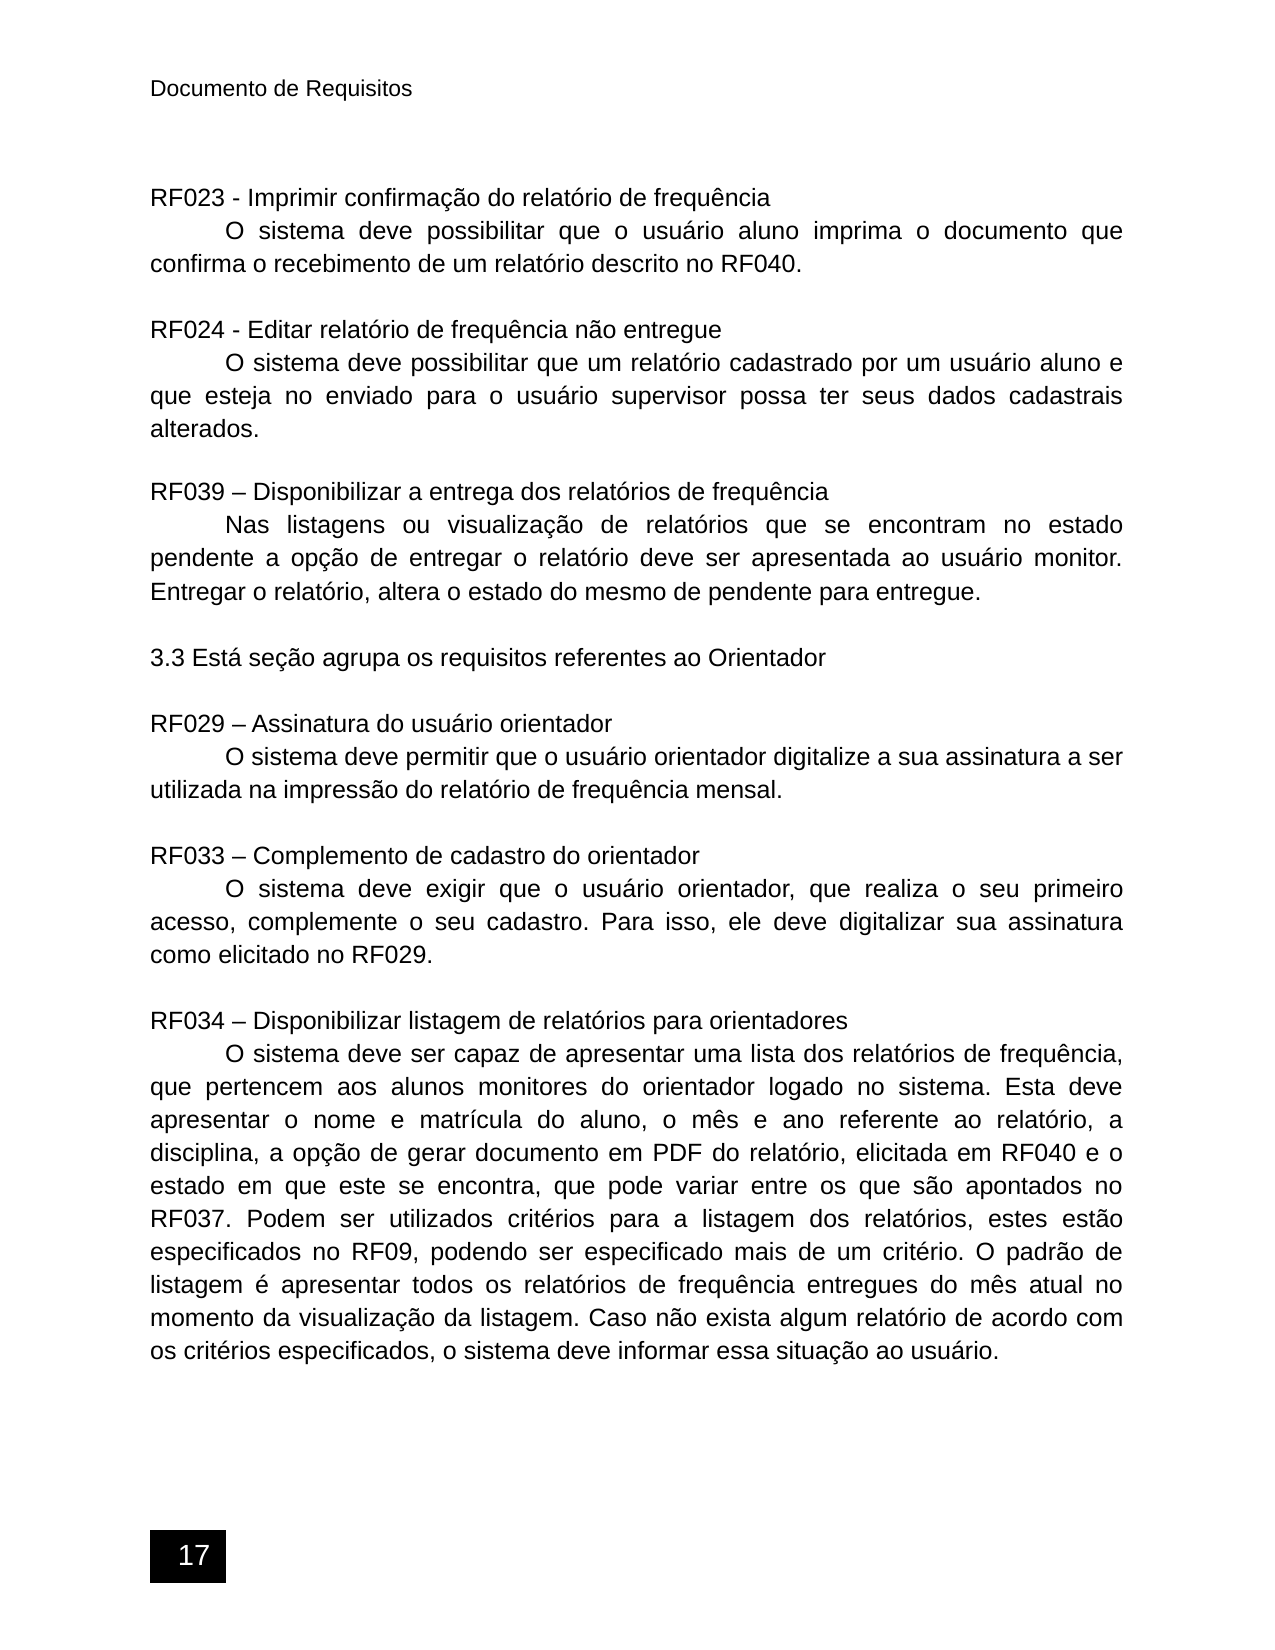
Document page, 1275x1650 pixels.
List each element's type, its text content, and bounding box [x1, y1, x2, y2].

text O sistema deve ser capaz de apresentar uma lista dos relatórios de frequência, que pertencem aos alunos monitores do orientador logado no sistema. Esta deve apresentar o nome e matrícula do aluno, o mês e ano referente ao relatório, a disciplina, a opção de gerar documento em PDF do relatório, elicitada em RF040 e o estado em que este se encontra, que pode variar entre os que são apontados no RF037. Podem ser utilizados critérios para a listagem dos relatórios, estes estão especificados no RF09, podendo ser especificado mais de um critério. O padrão de listagem é apresentar todos os relatórios de frequência entregues do mês atual no momento da visualização da listagem. Caso não exista algum relatório de acordo com os critérios especificados, o sistema deve informar essa situação ao usuário. [150, 1039, 1125, 1365]
text RF023 - Imprimir confirmação do relatório de frequência [150, 183, 1125, 212]
text RF024 - Editar relatório de frequência não entregue [150, 315, 1125, 344]
text 3.3 Está seção agrupa os requisitos referentes ao Orientador [150, 642, 1125, 671]
text O sistema deve possibilitar que um relatório cadastrado por um usuário aluno e que esteja no enviado para o usuário supervisor possa ter seus dados cadastrais alterados. [150, 348, 1125, 443]
text RF039 – Disponibilizar a entrega dos relatórios de frequência [150, 477, 1125, 506]
text RF029 – Assinatura do usuário orientador [150, 708, 1125, 737]
text O sistema deve permitir que o usuário orientador digitalize a sua assinatura a ser utilizada na impressão do relatório de frequência mensal. [150, 742, 1125, 803]
text RF033 – Complemento de cadastro do orientador [150, 841, 1125, 869]
text Nas listagens ou visualização de relatórios que se encontram no estado pendente a opção de entregar o relatório deve ser apresentada ao usuário monitor. Entregar o relatório, altera o estado do mesmo de pendente para entregue. [150, 510, 1125, 605]
text O sistema deve possibilitar que o usuário aluno imprima o documento que confirma o recebimento de um relatório descrito no RF040. [150, 216, 1125, 278]
text O sistema deve exigir que o usuário orientador, que realiza o seu primeiro acesso, complemente o seu cadastro. Para isso, ele deve digitalizar sua assinatura como elicitado no RF029. [150, 874, 1125, 968]
text RF034 – Disponibilizar listagem de relatórios para orientadores [150, 1006, 1125, 1034]
